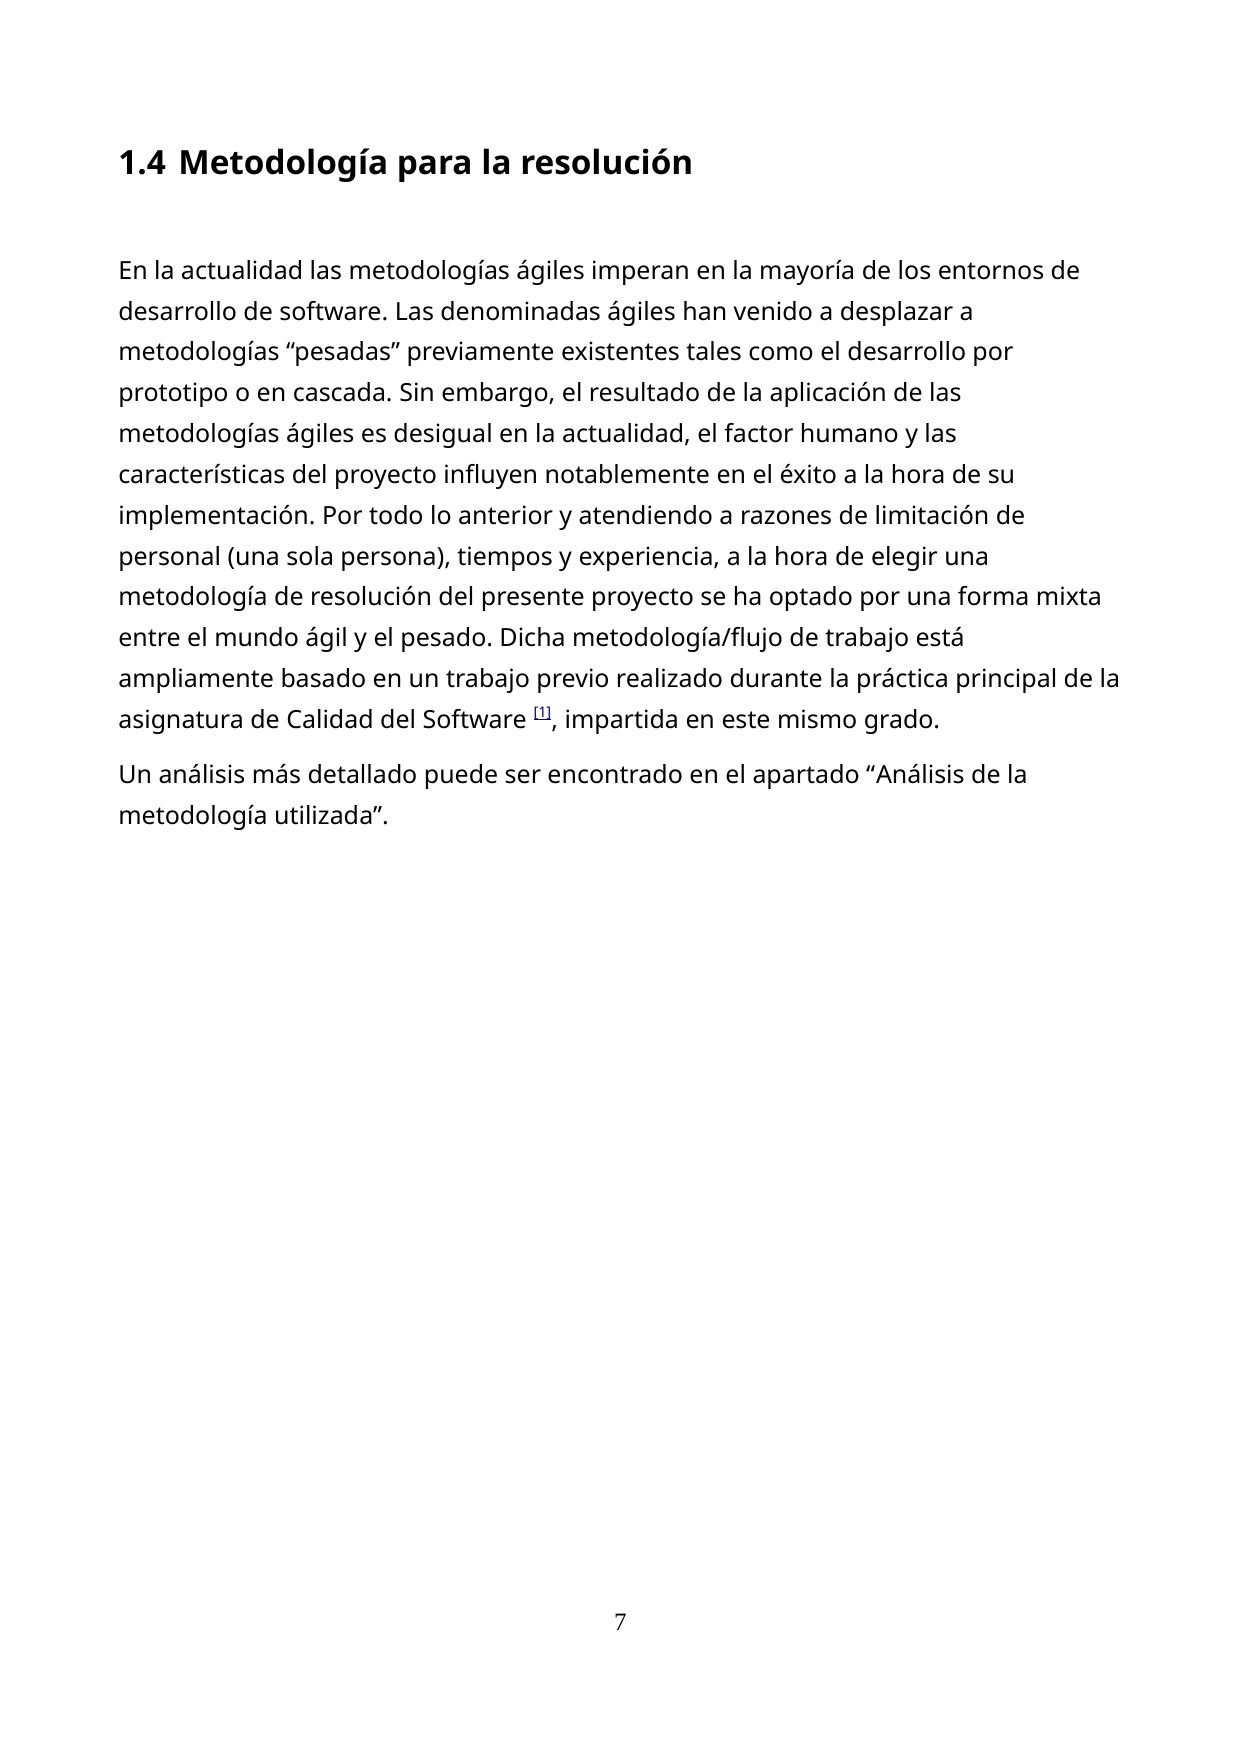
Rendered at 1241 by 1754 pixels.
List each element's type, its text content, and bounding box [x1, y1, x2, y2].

text En la actualidad las metodologías ágiles imperan en la mayoría de los entornos de desarrollo de software. Las denominadas ágiles han venido a desplazar a metodologías “pesadas” previamente existentes tales como el desarrollo por prototipo o en cascada. Sin embargo, el resultado de la aplicación de las metodologías ágiles es desigual en la actualidad, el factor humano y las características del proyecto influyen notablemente en el éxito a la hora de su implementación. Por todo lo anterior y atendiendo a razones de limitación de personal (una sola persona), tiempos y experiencia, a la hora de elegir una metodología de resolución del presente proyecto se ha optado por una forma mixta entre el mundo ágil y el pesado. Dicha metodología/flujo de trabajo está ampliamente basado en un trabajo previo realizado durante la práctica principal de la asignatura de Calidad del Software [1], impartida en este mismo grado. [118, 252, 1122, 736]
text Un análisis más detallado puede ser encontrado en el apartado “Análisis de la metodología utilizada”. [118, 757, 1122, 832]
subtitle Metodología para la resolución [118, 139, 1122, 184]
